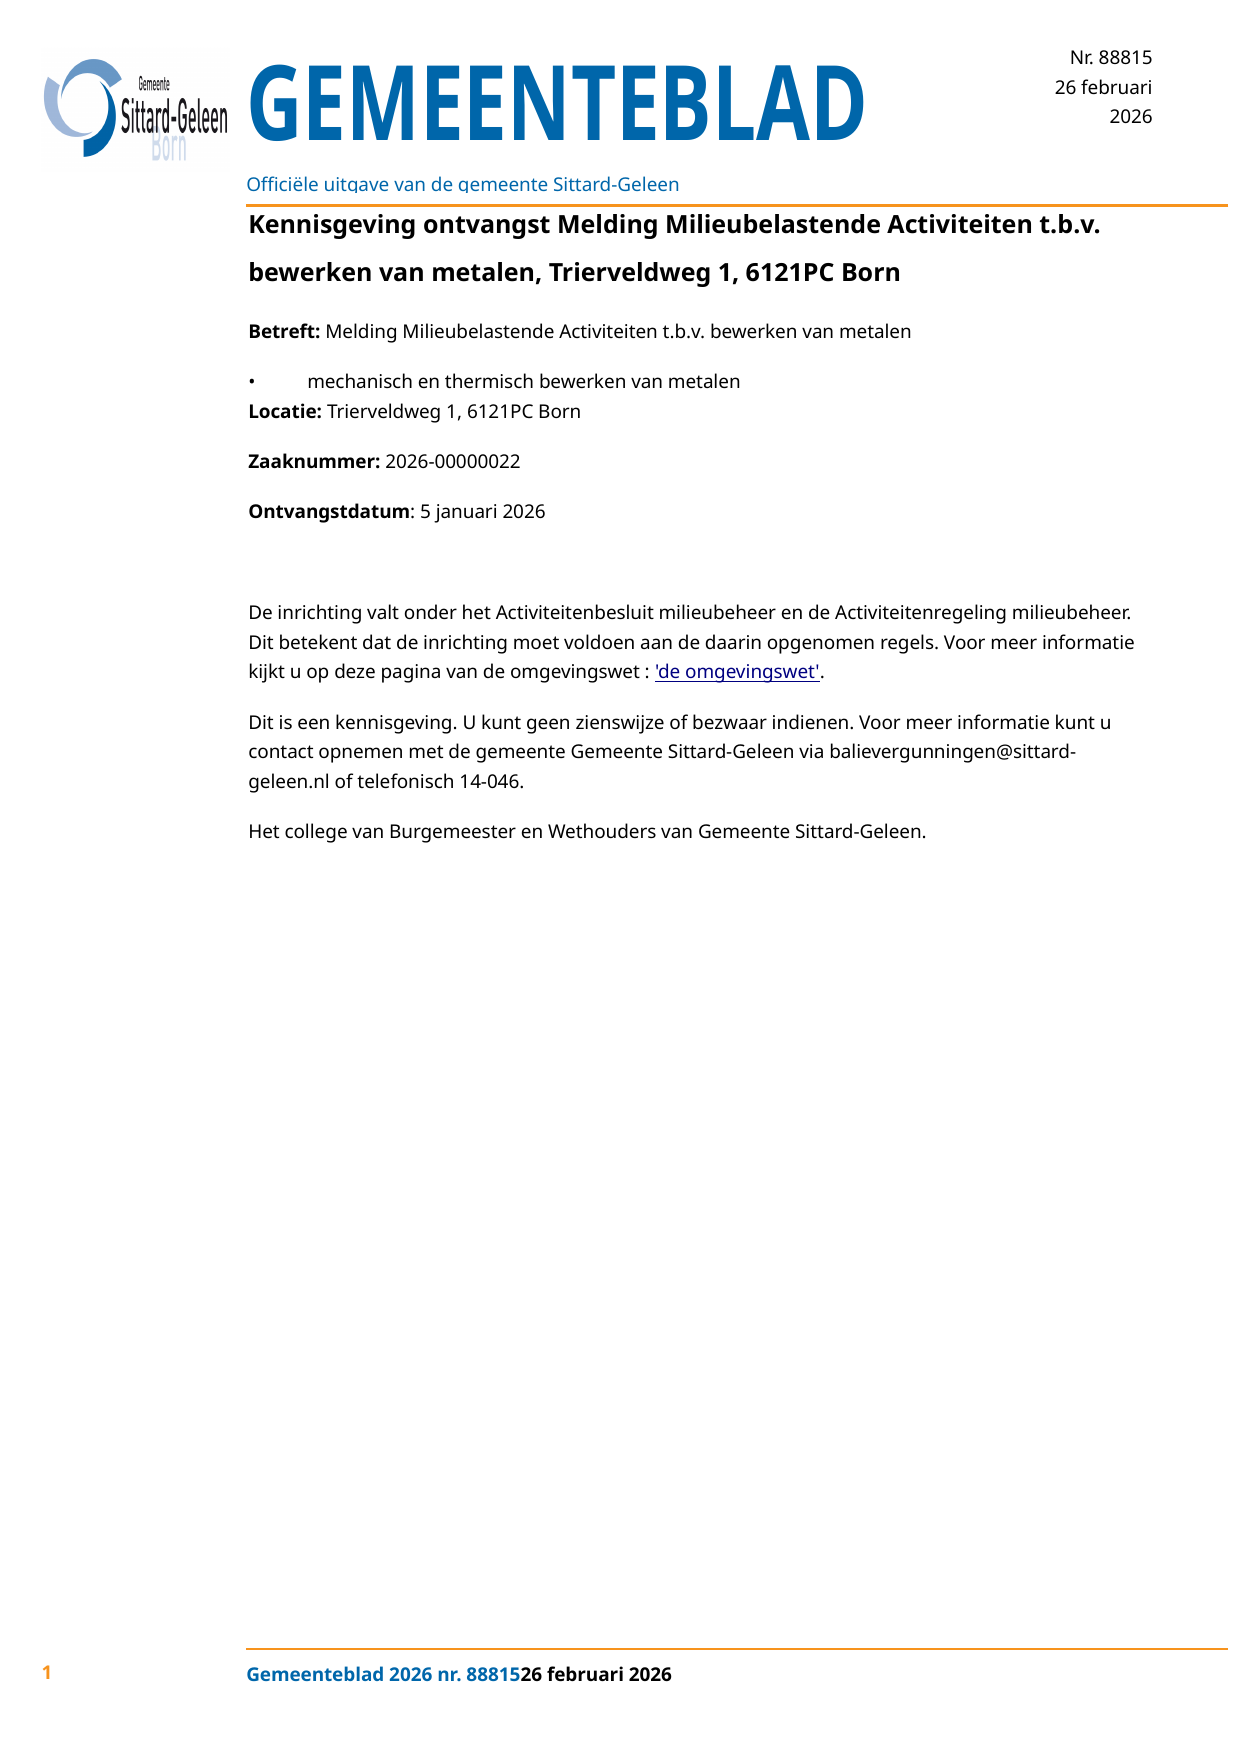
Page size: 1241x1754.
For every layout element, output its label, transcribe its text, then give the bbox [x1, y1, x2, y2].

text Het college van Burgemeester en Wethouders van Gemeente Sittard-Geleen. [248, 819, 1152, 844]
text De inrichting valt onder het Activiteitenbesluit milieubeheer en de Activiteitenregeling milieubeheer. Dit betekent dat de inrichting moet voldoen aan de daarin opgenomen regels. Voor meer informatie kijkt u op deze pagina van de omgevingswet : 'de omgevingswet'. [248, 599, 1152, 684]
text Zaaknummer: 2026-00000022 [248, 448, 1152, 474]
list mechanisch en thermisch bewerken van metalen [248, 368, 1152, 394]
text Dit is een kennisgeving. U kunt geen zienswijze of bezwaar indienen. Voor meer informatie kunt u contact opnemen met de gemeente Gemeente Sittard-Geleen via balievergunningen@sittard-geleen.nl of telefonisch 14-046. [248, 709, 1152, 794]
text Kennisgeving ontvangst Melding Milieubelastende Activiteiten t.b.v. bewerken van metalen, Trierveldweg 1, 6121PC Born [248, 207, 1152, 288]
text Ontvangstdatum: 5 januari 2026 [248, 499, 1152, 524]
text Locatie: Trierveldweg 1, 6121PC Born [248, 398, 1152, 424]
text Betreft: Melding Milieubelastende Activiteiten t.b.v. bewerken van metalen [248, 318, 1152, 344]
picture [41, 47, 231, 172]
